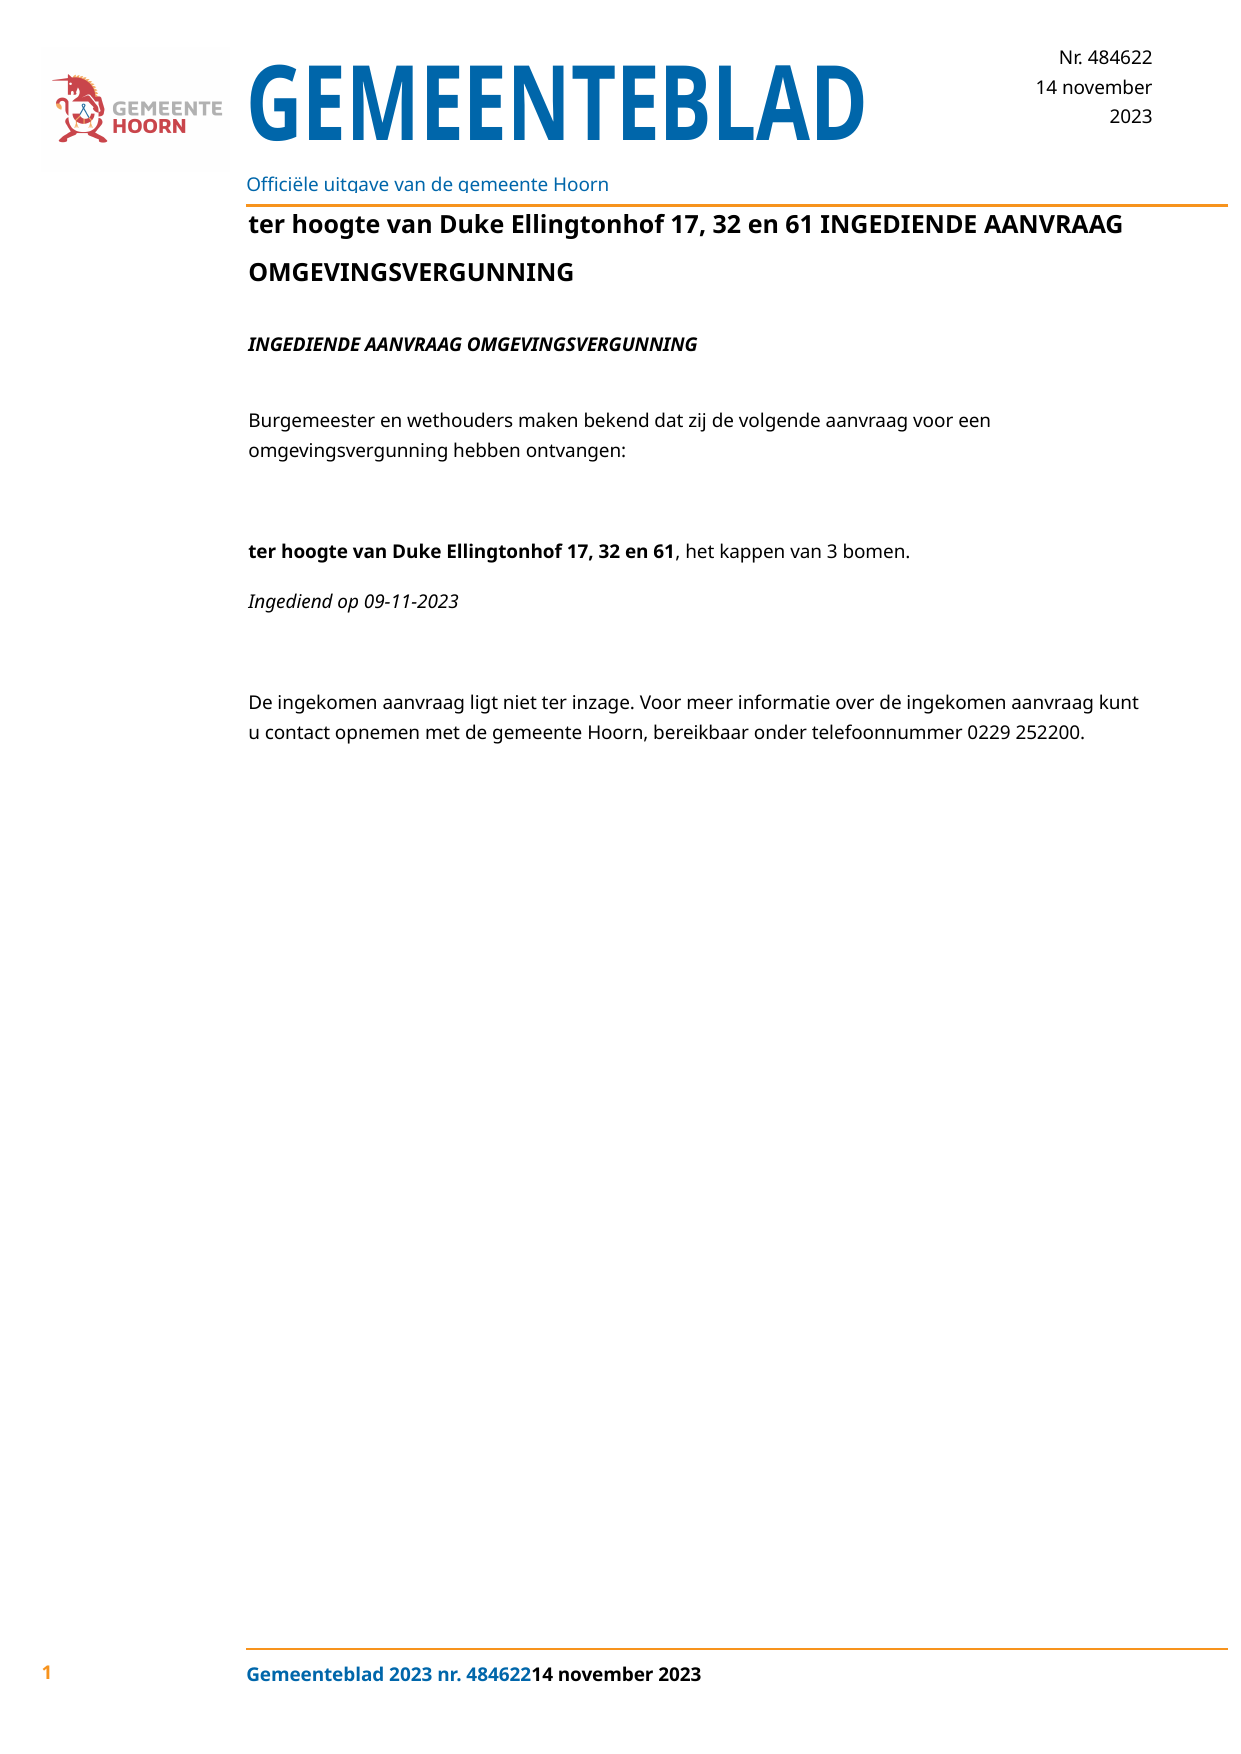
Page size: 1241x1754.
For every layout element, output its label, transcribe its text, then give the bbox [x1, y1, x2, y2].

text Burgemeester en wethouders maken bekend dat zij de volgende aanvraag voor een omgevingsvergunning hebben ontvangen: [248, 408, 1152, 463]
text ter hoogte van Duke Ellingtonhof 17, 32 en 61 INGEDIENDE AANVRAAG OMGEVINGSVERGUNNING [248, 207, 1152, 288]
picture [41, 47, 231, 172]
text De ingekomen aanvraag ligt niet ter inzage. Voor meer informatie over de ingekomen aanvraag kunt u contact opnemen met de gemeente Hoorn, bereikbaar onder telefoonnummer 0229 252200. [248, 689, 1152, 744]
text INGEDIENDE AANVRAAG OMGEVINGSVERGUNNING [248, 331, 1152, 357]
text Ingediend op 09-11-2023 [248, 588, 1152, 614]
text ter hoogte van Duke Ellingtonhof 17, 32 en 61, het kappen van 3 bomen. [248, 538, 1152, 564]
